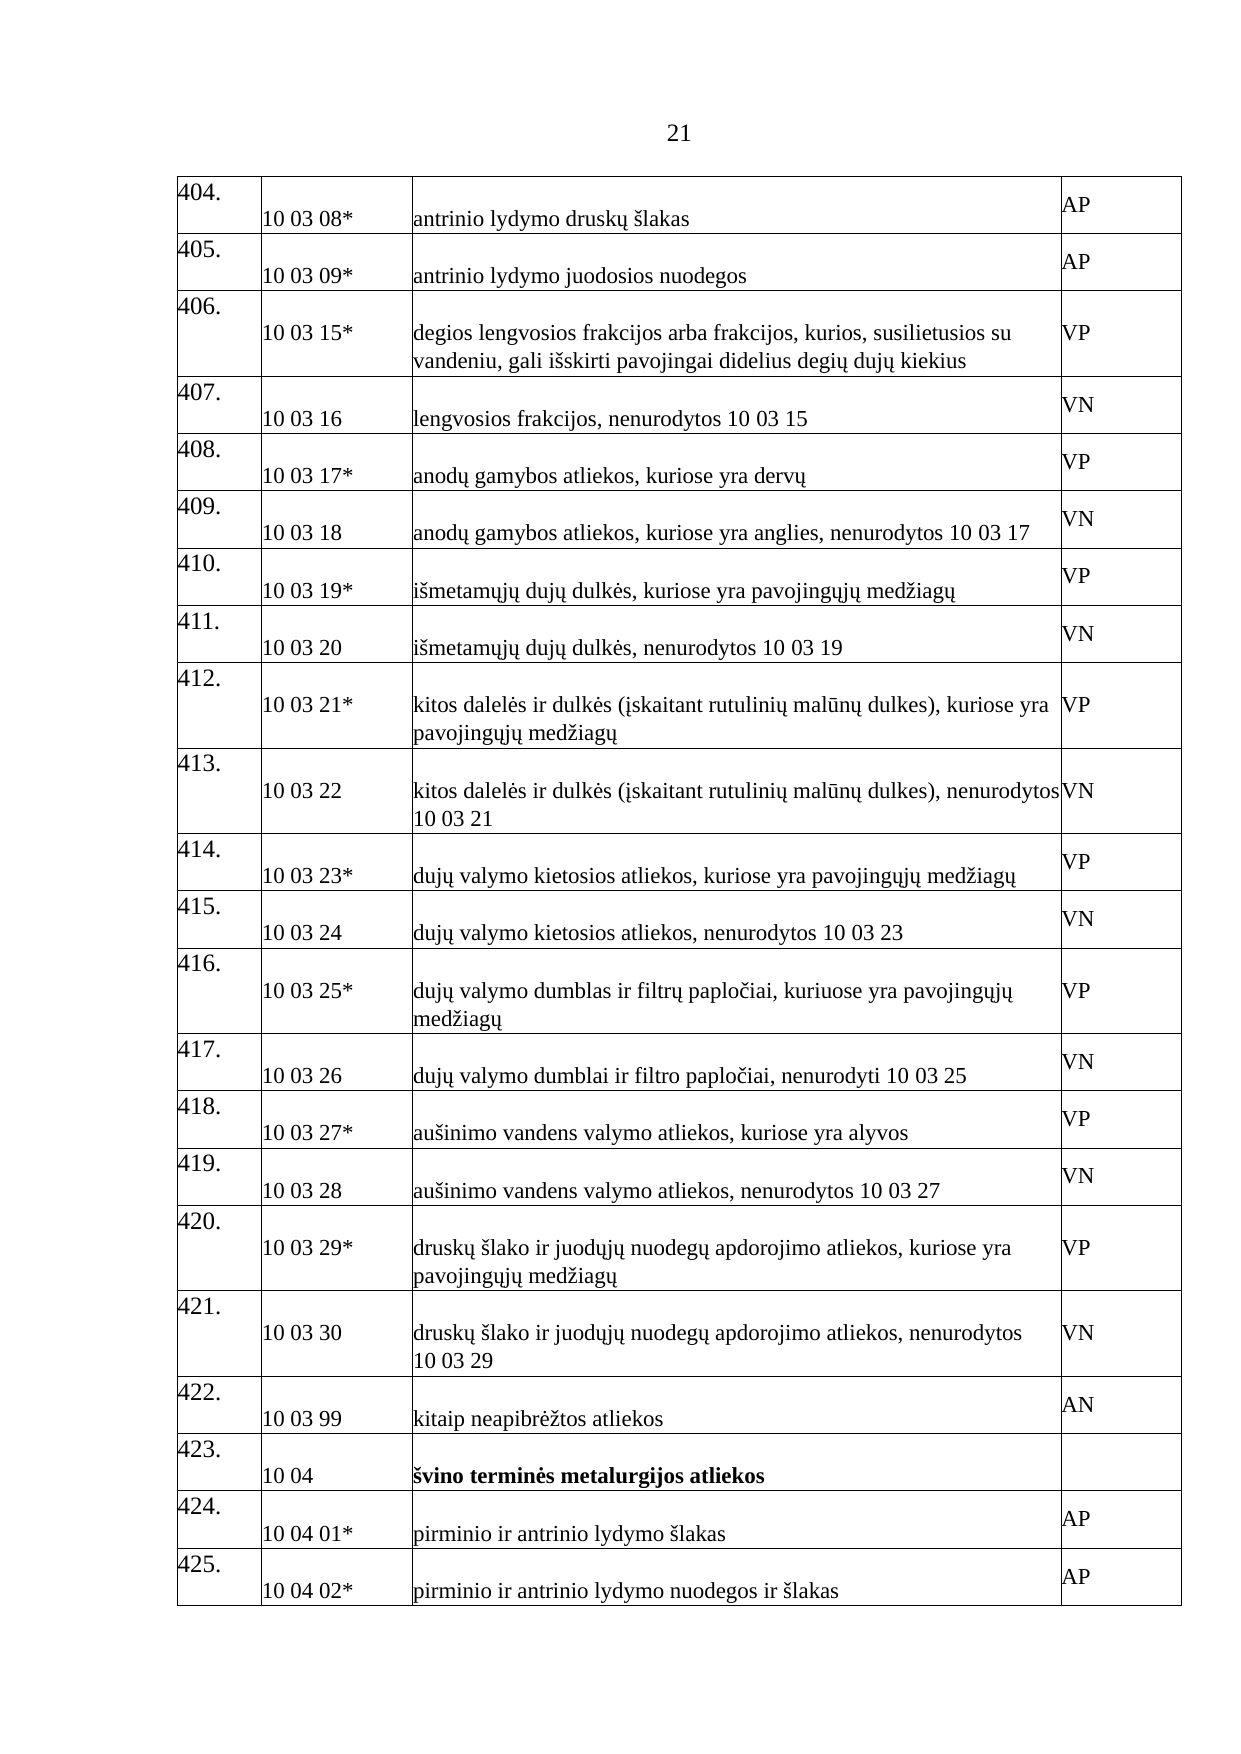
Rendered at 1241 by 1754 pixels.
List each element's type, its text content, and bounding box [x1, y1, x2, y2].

table_cell 10 03 18 [262, 491, 412, 547]
table_cell VP [1062, 949, 1181, 1033]
table_cell 425. [178, 1549, 261, 1605]
table_cell 417. [178, 1034, 261, 1090]
table_cell 414. [178, 834, 261, 890]
table_cell VN [1062, 1291, 1181, 1376]
table_cell aušinimo vandens valymo atliekos, nenurodytos 10 03 27 [413, 1149, 1061, 1205]
table_cell AN [1062, 1377, 1181, 1433]
table_cell kitaip neapibrėžtos atliekos [413, 1377, 1061, 1433]
table_cell 10 04 02* [262, 1549, 412, 1605]
table_cell 10 03 99 [262, 1377, 412, 1433]
table_cell 423. [178, 1434, 261, 1490]
table_cell 422. [178, 1377, 261, 1433]
table_cell VN [1062, 377, 1181, 433]
table_cell 418. [178, 1091, 261, 1147]
table_cell aušinimo vandens valymo atliekos, kuriose yra alyvos [413, 1091, 1061, 1147]
table_cell 10 03 22 [262, 749, 412, 833]
table_cell pirminio ir antrinio lydymo nuodegos ir šlakas [413, 1549, 1061, 1605]
table_cell VN [1062, 606, 1181, 662]
table_cell 406. [178, 291, 261, 376]
table_cell VP [1062, 663, 1181, 747]
table_cell antrinio lydymo juodosios nuodegos [413, 234, 1061, 290]
table_cell anodų gamybos atliekos, kuriose yra dervų [413, 434, 1061, 490]
table_cell 10 04 01* [262, 1491, 412, 1548]
table_cell VN [1062, 491, 1181, 547]
table_cell 407. [178, 377, 261, 433]
table_cell 10 03 25* [262, 949, 412, 1033]
table_cell VP [1062, 1206, 1181, 1290]
table_cell 10 03 09* [262, 234, 412, 290]
table_cell 10 04 [262, 1434, 412, 1490]
table_cell VN [1062, 1034, 1181, 1090]
table_cell 413. [178, 749, 261, 833]
table_cell VN [1062, 749, 1181, 833]
table_cell 10 03 26 [262, 1034, 412, 1090]
table_cell 10 03 29* [262, 1206, 412, 1290]
table_cell 10 03 27* [262, 1091, 412, 1147]
table_cell AP [1062, 1549, 1181, 1605]
table_cell druskų šlako ir juodųjų nuodegų apdorojimo atliekos, kuriose yra pavojingųjų medžiagų [413, 1206, 1061, 1290]
table_cell 421. [178, 1291, 261, 1376]
table_cell VP [1062, 1091, 1181, 1147]
table_cell išmetamųjų dujų dulkės, nenurodytos 10 03 19 [413, 606, 1061, 662]
table_cell 410. [178, 549, 261, 605]
table_cell 10 03 15* [262, 291, 412, 376]
table_cell 10 03 20 [262, 606, 412, 662]
table_cell [1062, 1434, 1181, 1490]
table_cell 10 03 28 [262, 1149, 412, 1205]
table_cell 420. [178, 1206, 261, 1290]
table_cell dujų valymo kietosios atliekos, nenurodytos 10 03 23 [413, 891, 1061, 947]
table_cell 10 03 19* [262, 549, 412, 605]
table_cell dujų valymo dumblai ir filtro papločiai, nenurodyti 10 03 25 [413, 1034, 1061, 1090]
table_cell VP [1062, 434, 1181, 490]
table_cell 10 03 30 [262, 1291, 412, 1376]
table_cell VP [1062, 549, 1181, 605]
table_cell 412. [178, 663, 261, 747]
table_cell 409. [178, 491, 261, 547]
table_cell AP [1062, 177, 1181, 233]
table_cell degios lengvosios frakcijos arba frakcijos, kurios, susilietusios su vandeniu, gali išskirti pavojingai didelius degių dujų kiekius [413, 291, 1061, 376]
table_cell VP [1062, 291, 1181, 376]
table_cell 416. [178, 949, 261, 1033]
table_cell 415. [178, 891, 261, 947]
table_cell kitos dalelės ir dulkės (įskaitant rutulinių malūnų dulkes), kuriose yra pavojingųjų medžiagų [413, 663, 1061, 747]
table_cell išmetamųjų dujų dulkės, kuriose yra pavojingųjų medžiagų [413, 549, 1061, 605]
table_cell švino terminės metalurgijos atliekos [413, 1434, 1061, 1490]
table_cell 10 03 24 [262, 891, 412, 947]
table_cell antrinio lydymo druskų šlakas [413, 177, 1061, 233]
table_cell druskų šlako ir juodųjų nuodegų apdorojimo atliekos, nenurodytos 10 03 29 [413, 1291, 1061, 1376]
table_cell 419. [178, 1149, 261, 1205]
table_cell kitos dalelės ir dulkės (įskaitant rutulinių malūnų dulkes), nenurodytos 10 03 21 [413, 749, 1061, 833]
table_cell lengvosios frakcijos, nenurodytos 10 03 15 [413, 377, 1061, 433]
table_cell dujų valymo kietosios atliekos, kuriose yra pavojingųjų medžiagų [413, 834, 1061, 890]
table_cell 408. [178, 434, 261, 490]
table_cell anodų gamybos atliekos, kuriose yra anglies, nenurodytos 10 03 17 [413, 491, 1061, 547]
table_cell VN [1062, 1149, 1181, 1205]
table_cell dujų valymo dumblas ir filtrų papločiai, kuriuose yra pavojingųjų medžiagų [413, 949, 1061, 1033]
table_cell 411. [178, 606, 261, 662]
table_cell 10 03 17* [262, 434, 412, 490]
table_cell 10 03 23* [262, 834, 412, 890]
table_cell AP [1062, 234, 1181, 290]
table_cell 10 03 16 [262, 377, 412, 433]
table_cell VN [1062, 891, 1181, 947]
table_cell pirminio ir antrinio lydymo šlakas [413, 1491, 1061, 1548]
table_cell 405. [178, 234, 261, 290]
table_cell VP [1062, 834, 1181, 890]
table_cell 10 03 21* [262, 663, 412, 747]
table_cell 424. [178, 1491, 261, 1548]
table_cell 10 03 08* [262, 177, 412, 233]
table_cell AP [1062, 1491, 1181, 1548]
table_cell 404. [178, 177, 261, 233]
